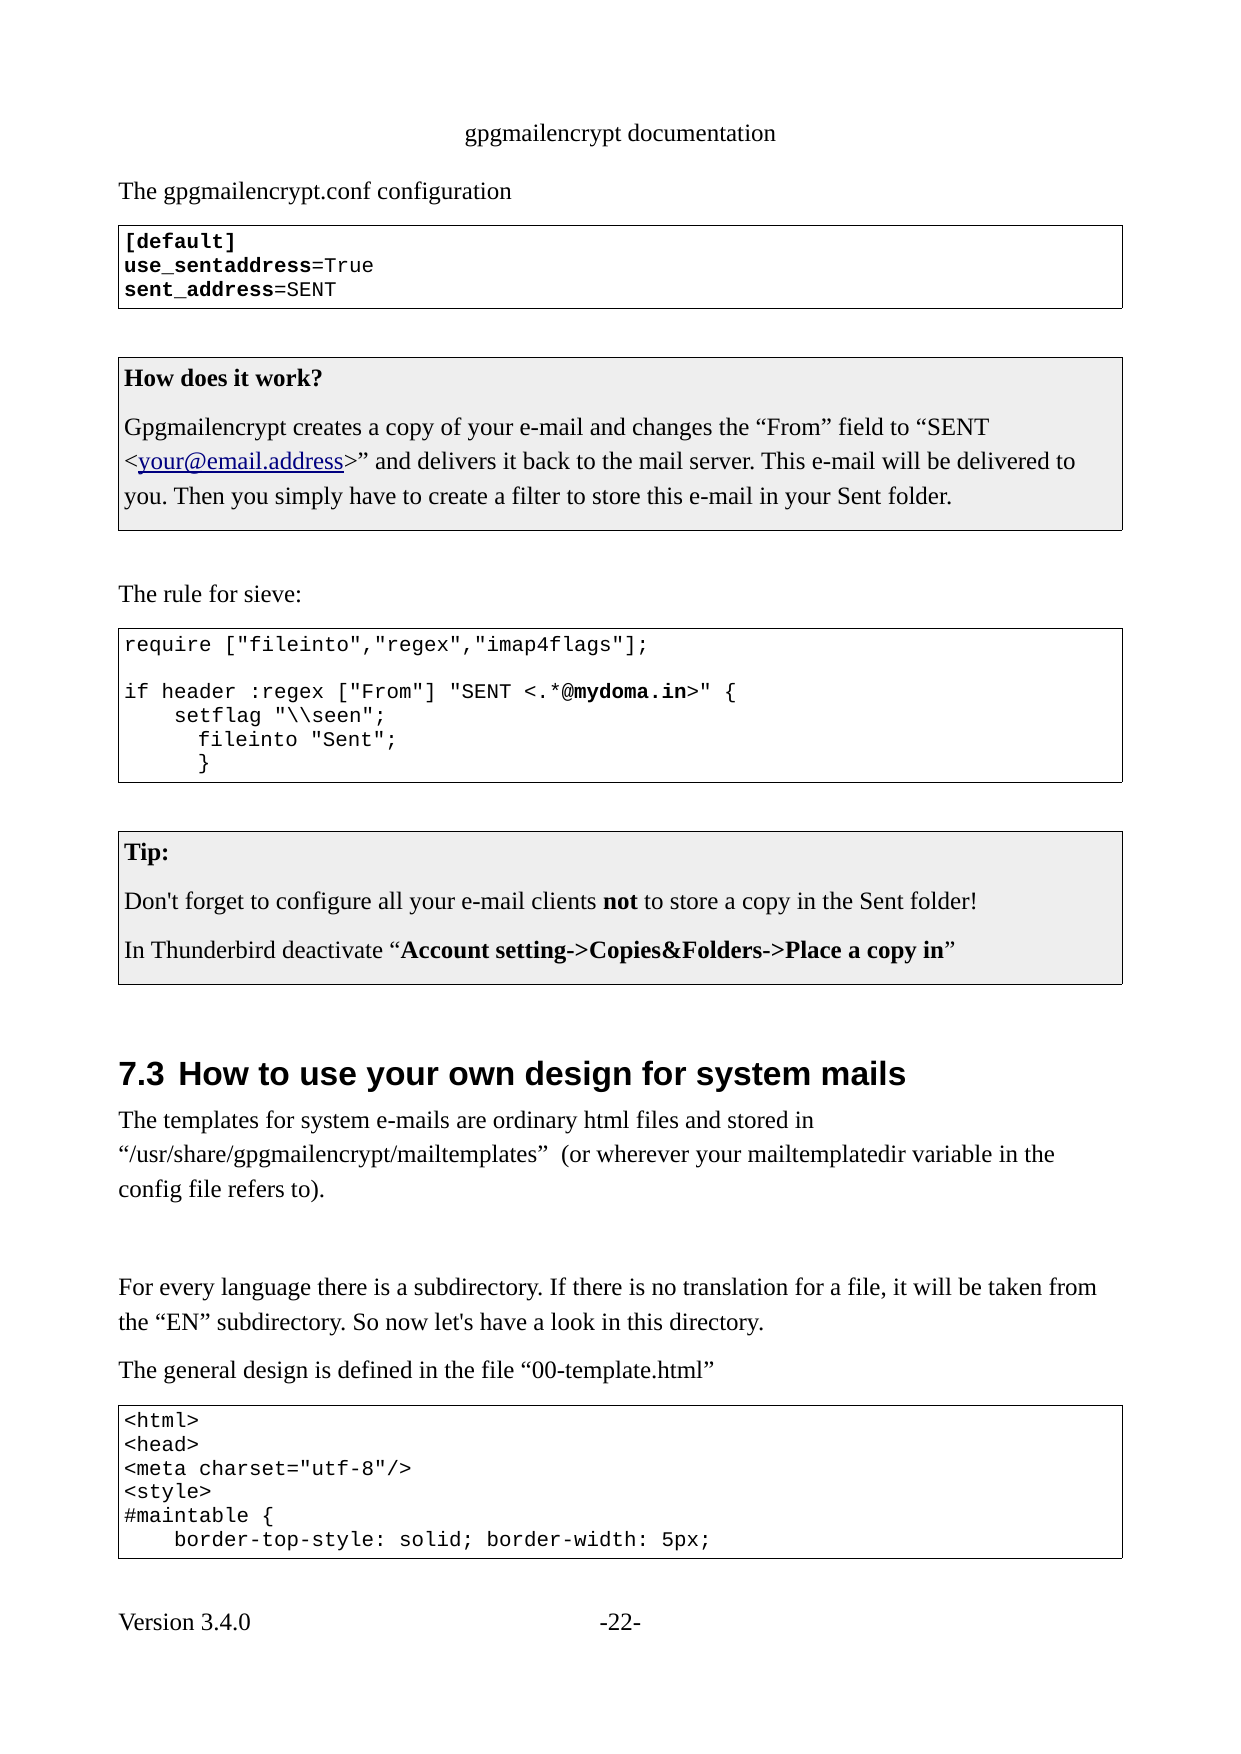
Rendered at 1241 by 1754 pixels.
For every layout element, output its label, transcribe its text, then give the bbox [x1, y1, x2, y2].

text The gpgmailencrypt.conf configuration [118, 176, 1122, 205]
table_header [default] use_sentaddress=True sent_address=SENT [119, 226, 1122, 308]
text The rule for sieve: [118, 579, 1122, 608]
text The templates for system e-mails are ordinary html files and stored in “/usr/share/gpgmailencrypt/mailtemplates” (or wherever your mailtemplatedir variable in the config file refers to). [118, 1105, 1122, 1203]
text The general design is defined in the file “00-template.html” [118, 1356, 1122, 1384]
table_header How does it work? Gpgmailencrypt creates a copy of your e-mail and changes the “From” field to “SENT <your@email.address>” and delivers it back to the mail server. This e-mail will be delivered to you. Then you simply have to create a filter to store this e-mail in your Sent folder. [119, 358, 1122, 530]
text For every language there is a subdirectory. If there is no translation for a file, it will be taken from the “EN” subdirectory. So now let's have a look in this directory. [118, 1272, 1122, 1335]
table_header require ["fileinto","regex","imap4flags"]; if header :regex ["From"] "SENT <.*@mydoma.in>" { setflag "\\seen"; fileinto "Sent"; } [119, 629, 1122, 782]
table_header <html> <head> <meta charset="utf-8"/> <style> #maintable { border-top-style: solid; border-width: 5px; [119, 1406, 1122, 1558]
subtitle How to use your own design for system mails [118, 1054, 1122, 1092]
table_header Tip: Don't forget to configure all your e-mail clients not to store a copy in the Sent folder! In Thunderbird deactivate “Account setting->Copies&Folders->Place a copy in” [119, 832, 1122, 984]
